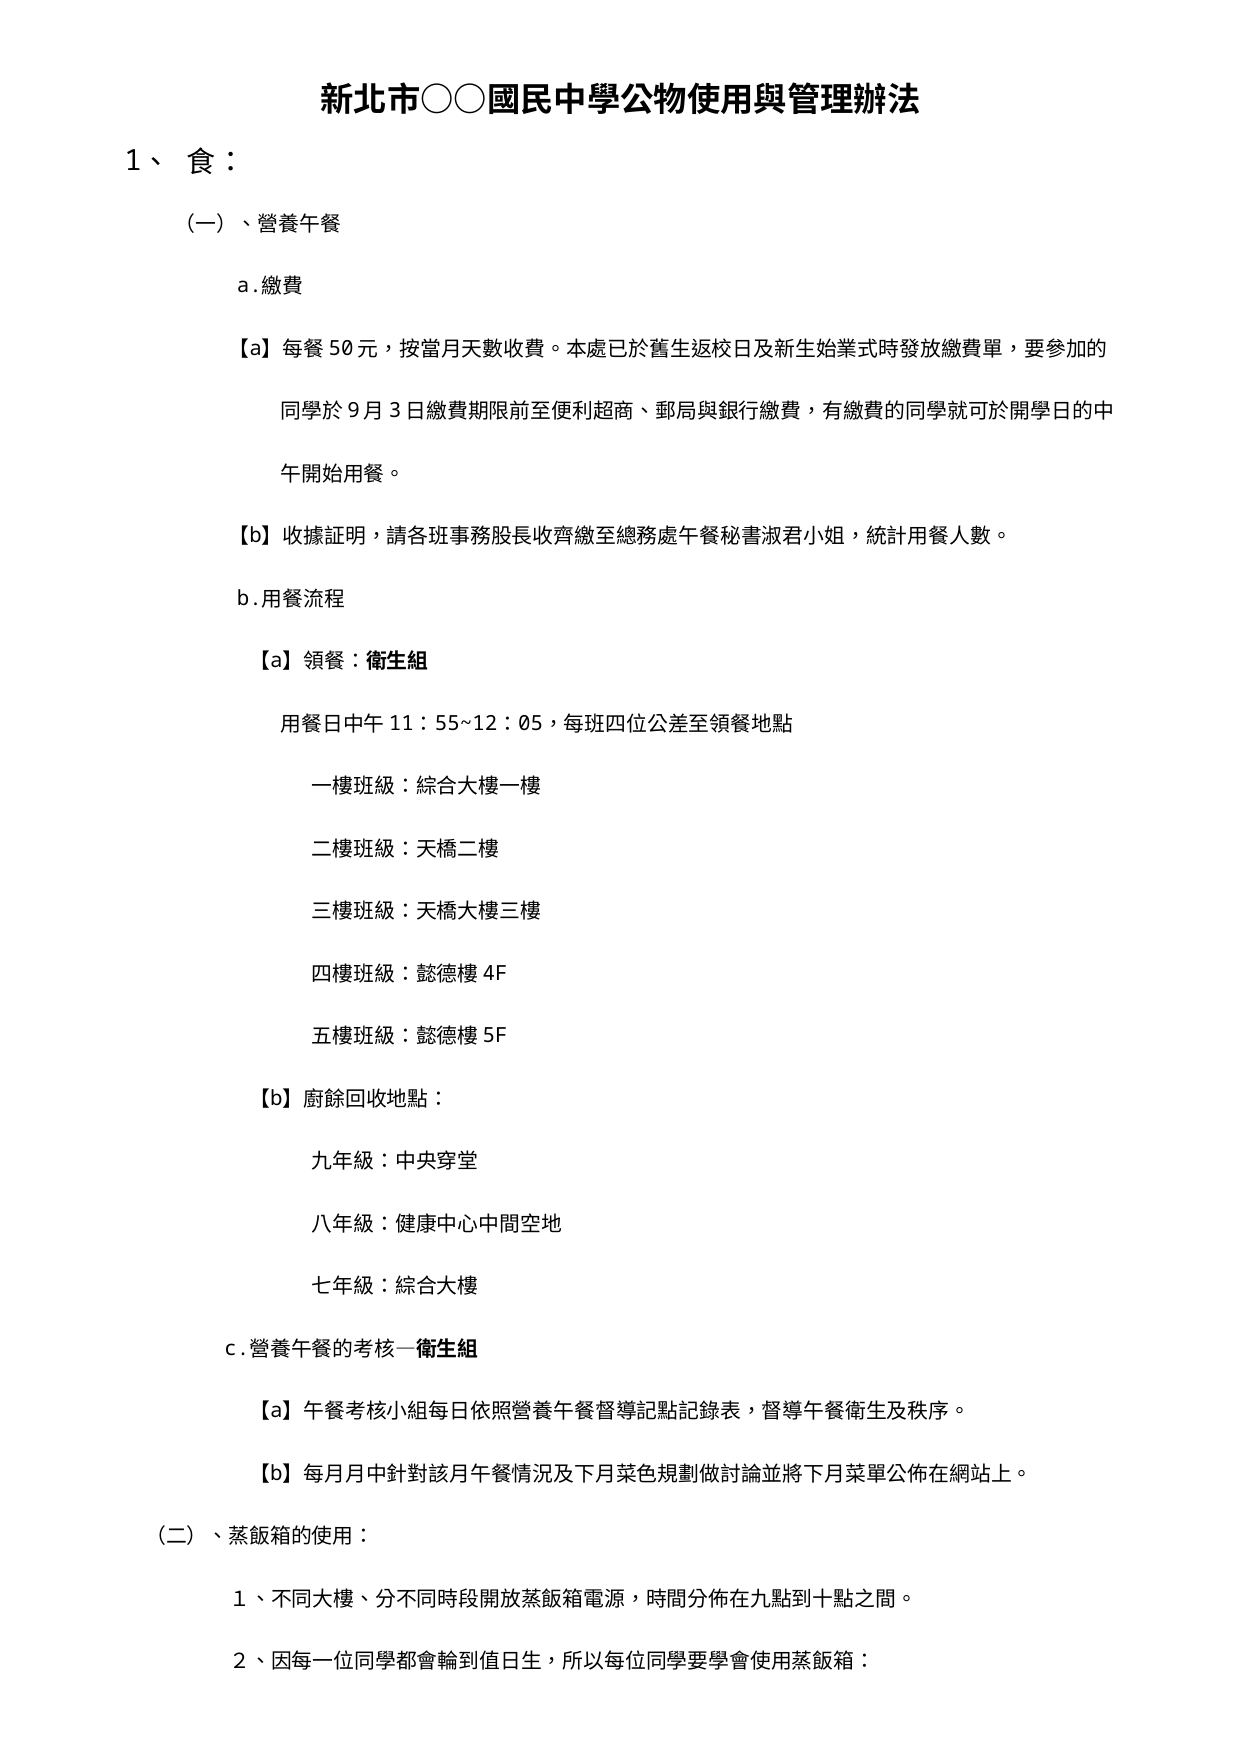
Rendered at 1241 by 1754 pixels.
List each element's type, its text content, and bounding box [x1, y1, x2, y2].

text 一樓班級：綜合大樓一樓 [124, 743, 1116, 805]
text 【b】每月月中針對該月午餐情況及下月菜色規劃做討論並將下月菜單公佈在網站上。 [124, 1430, 1116, 1493]
text 新北市○○國民中學公物使用與管理辦法 [124, 55, 1116, 118]
text 【b】廚餘回收地點： [124, 1055, 1116, 1118]
text b.用餐流程 [124, 555, 1116, 618]
text １、不同大樓、分不同時段開放蒸飯箱電源，時間分佈在九點到十點之間。 [217, 1555, 1116, 1618]
text ２、因每一位同學都會輪到值日生，所以每位同學要學會使用蒸飯箱： [217, 1618, 1116, 1680]
text 【a】每餐50元，按當月天數收費。本處已於舊生返校日及新生始業式時發放繳費單，要參加的同學於9月3日繳費期限前至便利超商、郵局與銀行繳費，有繳費的同學就可於開學日的中午開始用餐。 [228, 305, 1116, 493]
text 【a】領餐：衛生組 [124, 618, 1116, 680]
text 【a】午餐考核小組每日依照營養午餐督導記點記錄表，督導午餐衛生及秩序。 [124, 1368, 1116, 1430]
list 食： [124, 118, 1116, 180]
text 用餐日中午11：55~12：05，每班四位公差至領餐地點 [124, 680, 1116, 743]
text 四樓班級：懿德樓4F [124, 930, 1116, 993]
text a.繳費 [237, 243, 1116, 305]
text 二樓班級：天橋二樓 [124, 805, 1116, 868]
text （二）、蒸飯箱的使用： [124, 1493, 1116, 1555]
text c.營養午餐的考核—衛生組 [124, 1305, 1116, 1368]
text 八年級：健康中心中間空地 [124, 1180, 1116, 1243]
text 七年級：綜合大樓 [124, 1243, 1116, 1305]
text 九年級：中央穿堂 [124, 1118, 1116, 1180]
text 五樓班級：懿德樓5F [124, 993, 1116, 1055]
text 【b】收據証明，請各班事務股長收齊繳至總務處午餐秘書淑君小姐，統計用餐人數。 [228, 493, 1116, 555]
text （一）、營養午餐 [174, 180, 1116, 243]
text 三樓班級：天橋大樓三樓 [124, 868, 1116, 930]
